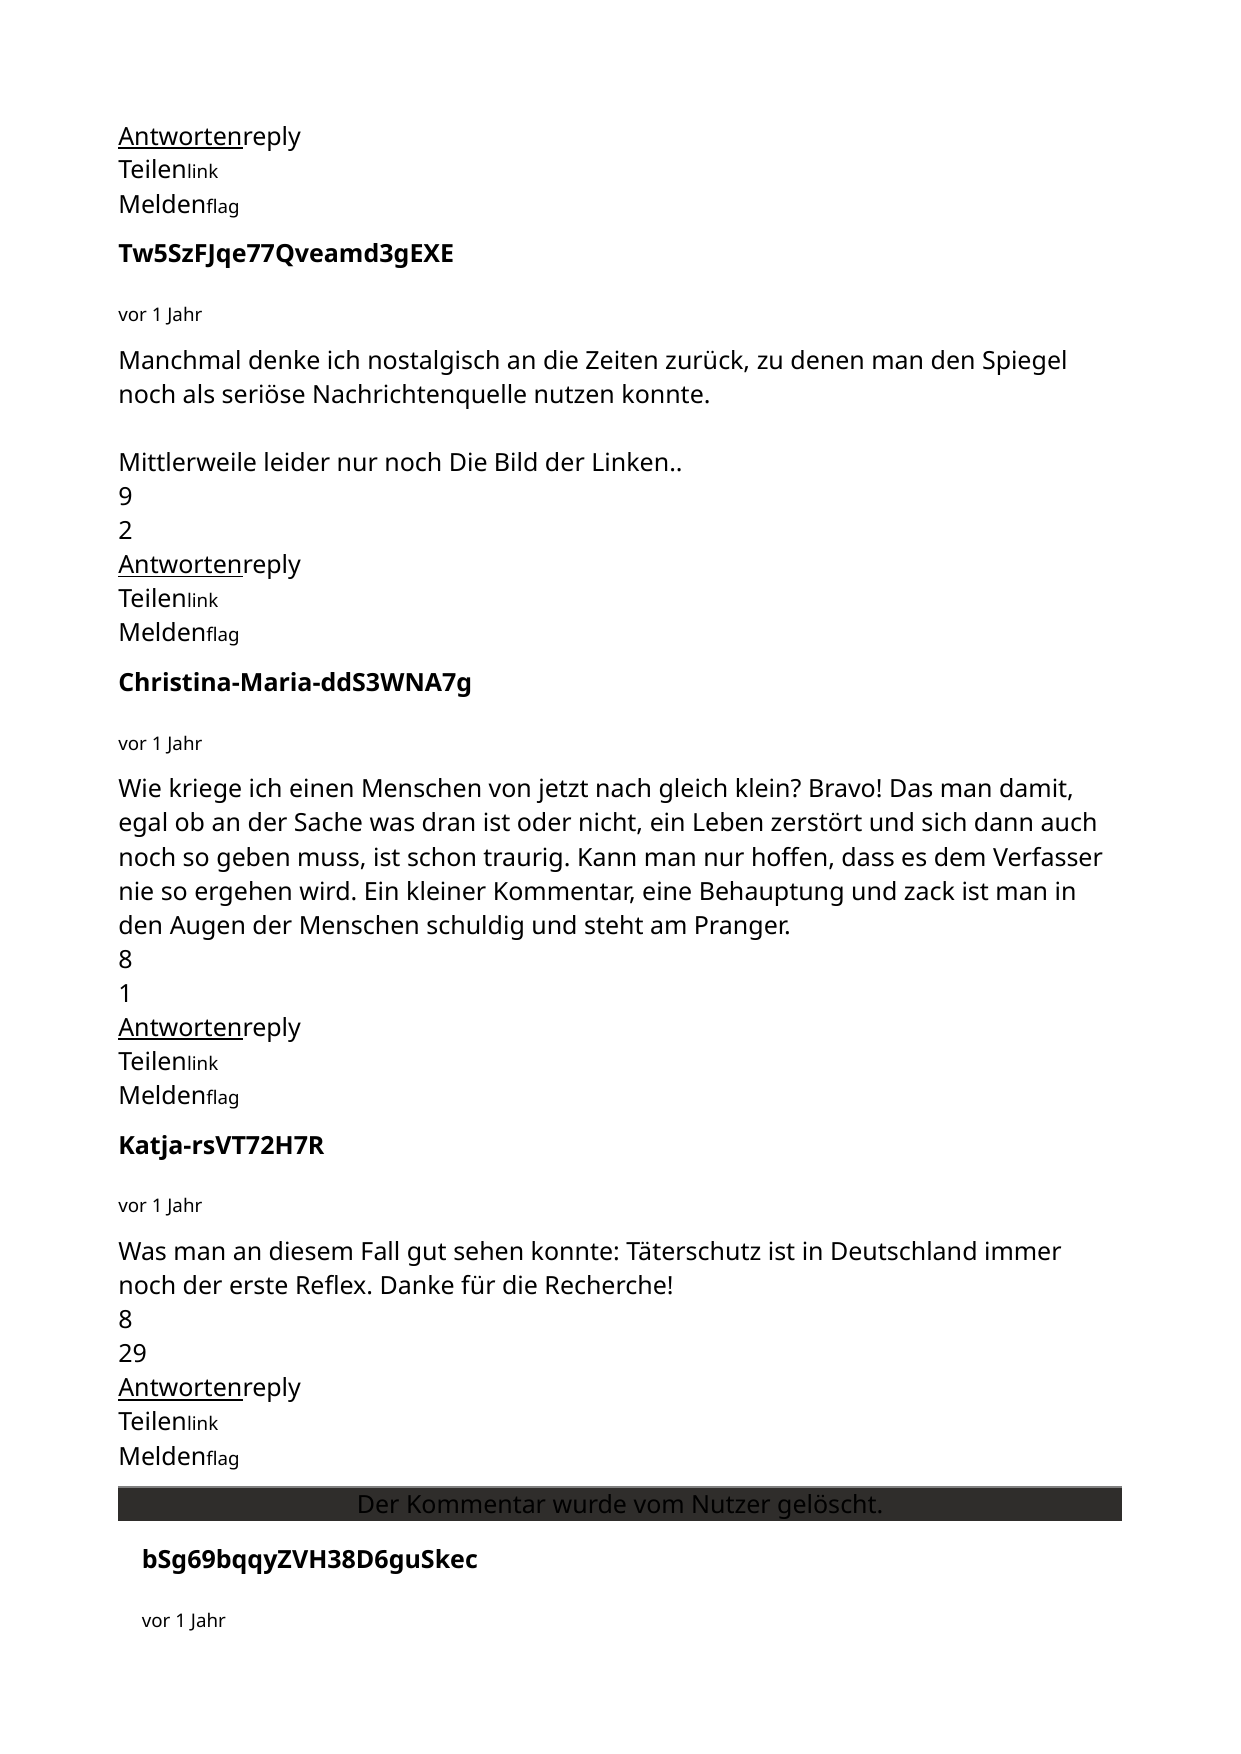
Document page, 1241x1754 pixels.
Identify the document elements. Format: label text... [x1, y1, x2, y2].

text Meldenflag [118, 1438, 1122, 1472]
text 9 [118, 479, 1122, 513]
text Meldenflag [118, 615, 1122, 649]
text Der Kommentar wurde vom Nutzer gelöscht. [118, 1488, 1122, 1521]
text 8 [118, 941, 1122, 975]
text bSg69bqqyZVH38D6guSkec [142, 1542, 1114, 1576]
text Meldenflag [118, 1078, 1122, 1112]
text Wie kriege ich einen Menschen von jetzt nach gleich klein? Bravo! Das man damit, egal ob an der Sache was dran ist oder nicht, ein Leben zerstört und sich dann auch noch so geben muss, ist schon traurig. Kann man nur hoffen, dass es dem Verfasser nie so ergehen wird. Ein kleiner Kommentar, eine Behauptung und zack ist man in den Augen der Menschen schuldig und steht am Pranger. [118, 771, 1122, 941]
text 2 [118, 513, 1122, 547]
text vor 1 Jahr [118, 730, 1117, 755]
text Antwortenreply [118, 1370, 1122, 1404]
text Manchmal denke ich nostalgisch an die Zeiten zurück, zu denen man den Spiegel noch als seriöse Nachrichtenquelle nutzen konnte. Mittlerweile leider nur noch Die Bild der Linken.. [118, 342, 1122, 479]
text Katja-rsVT72H7R [118, 1127, 1114, 1161]
text vor 1 Jahr [118, 301, 1117, 327]
text Antwortenreply [118, 1009, 1122, 1043]
text 8 [118, 1302, 1122, 1336]
text Christina-Maria-ddS3WNA7g [118, 664, 1114, 699]
text Was man an diesem Fall gut sehen konnte: Täterschutz ist in Deutschland immer noch der erste Reflex. Danke für die Recherche! [118, 1234, 1122, 1302]
text vor 1 Jahr [118, 1193, 1117, 1218]
text Teilenlink [118, 581, 1122, 615]
text Tw5SzFJqe77Qveamd3gEXE [118, 236, 1114, 270]
text Teilenlink [118, 1404, 1122, 1438]
text 29 [118, 1336, 1122, 1370]
text Teilenlink [118, 1043, 1122, 1078]
text 1 [118, 975, 1122, 1009]
text Antwortenreply [118, 547, 1122, 581]
text vor 1 Jahr [142, 1607, 1117, 1633]
text Meldenflag [118, 186, 1122, 220]
text Teilenlink [118, 152, 1122, 186]
text Antwortenreply [118, 118, 1122, 152]
